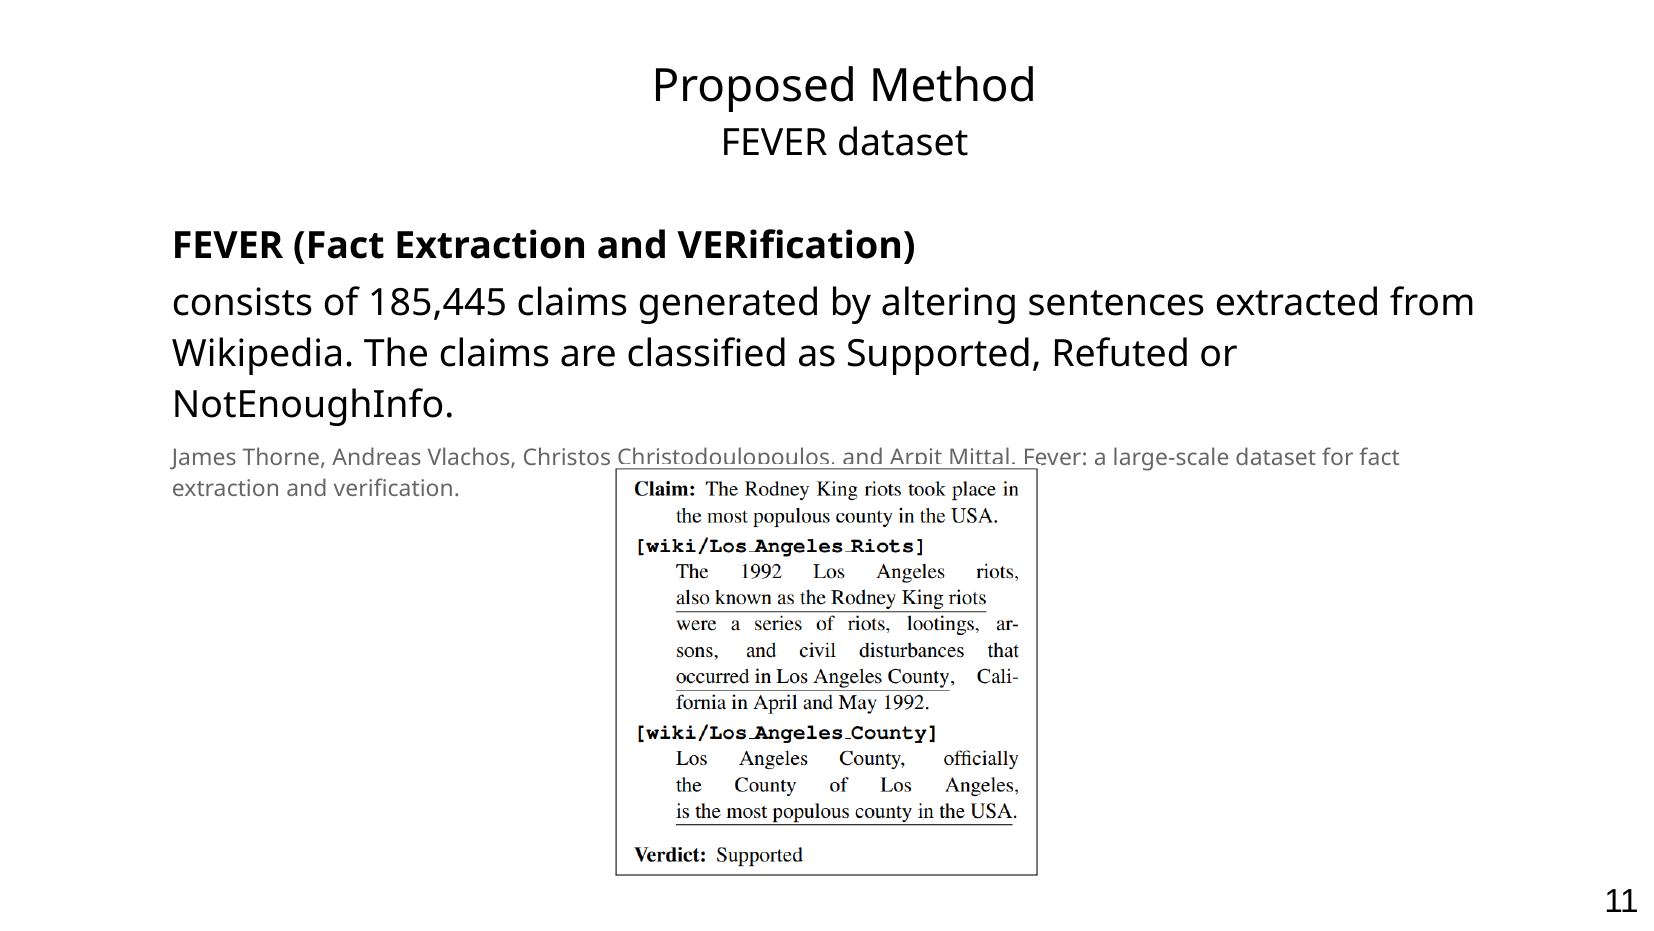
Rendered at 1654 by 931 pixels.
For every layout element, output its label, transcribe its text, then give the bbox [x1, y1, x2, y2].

text_box FEVER (Fact Extraction and VERification) consists of 185,445 claims generated by altering sentences extracted from Wikipedia. The claims are classified as Supported, Refuted or NotEnoughInfo. James Thorne, Andreas Vlachos, Christos Christodoulopoulos, and Arpit Mittal. Fever: a large-scale dataset for fact extraction and verification. [157, 211, 1497, 512]
text_box [1024, 874, 1654, 931]
text_box Proposed Method FEVER dataset [376, 45, 1277, 174]
picture [612, 464, 1041, 879]
